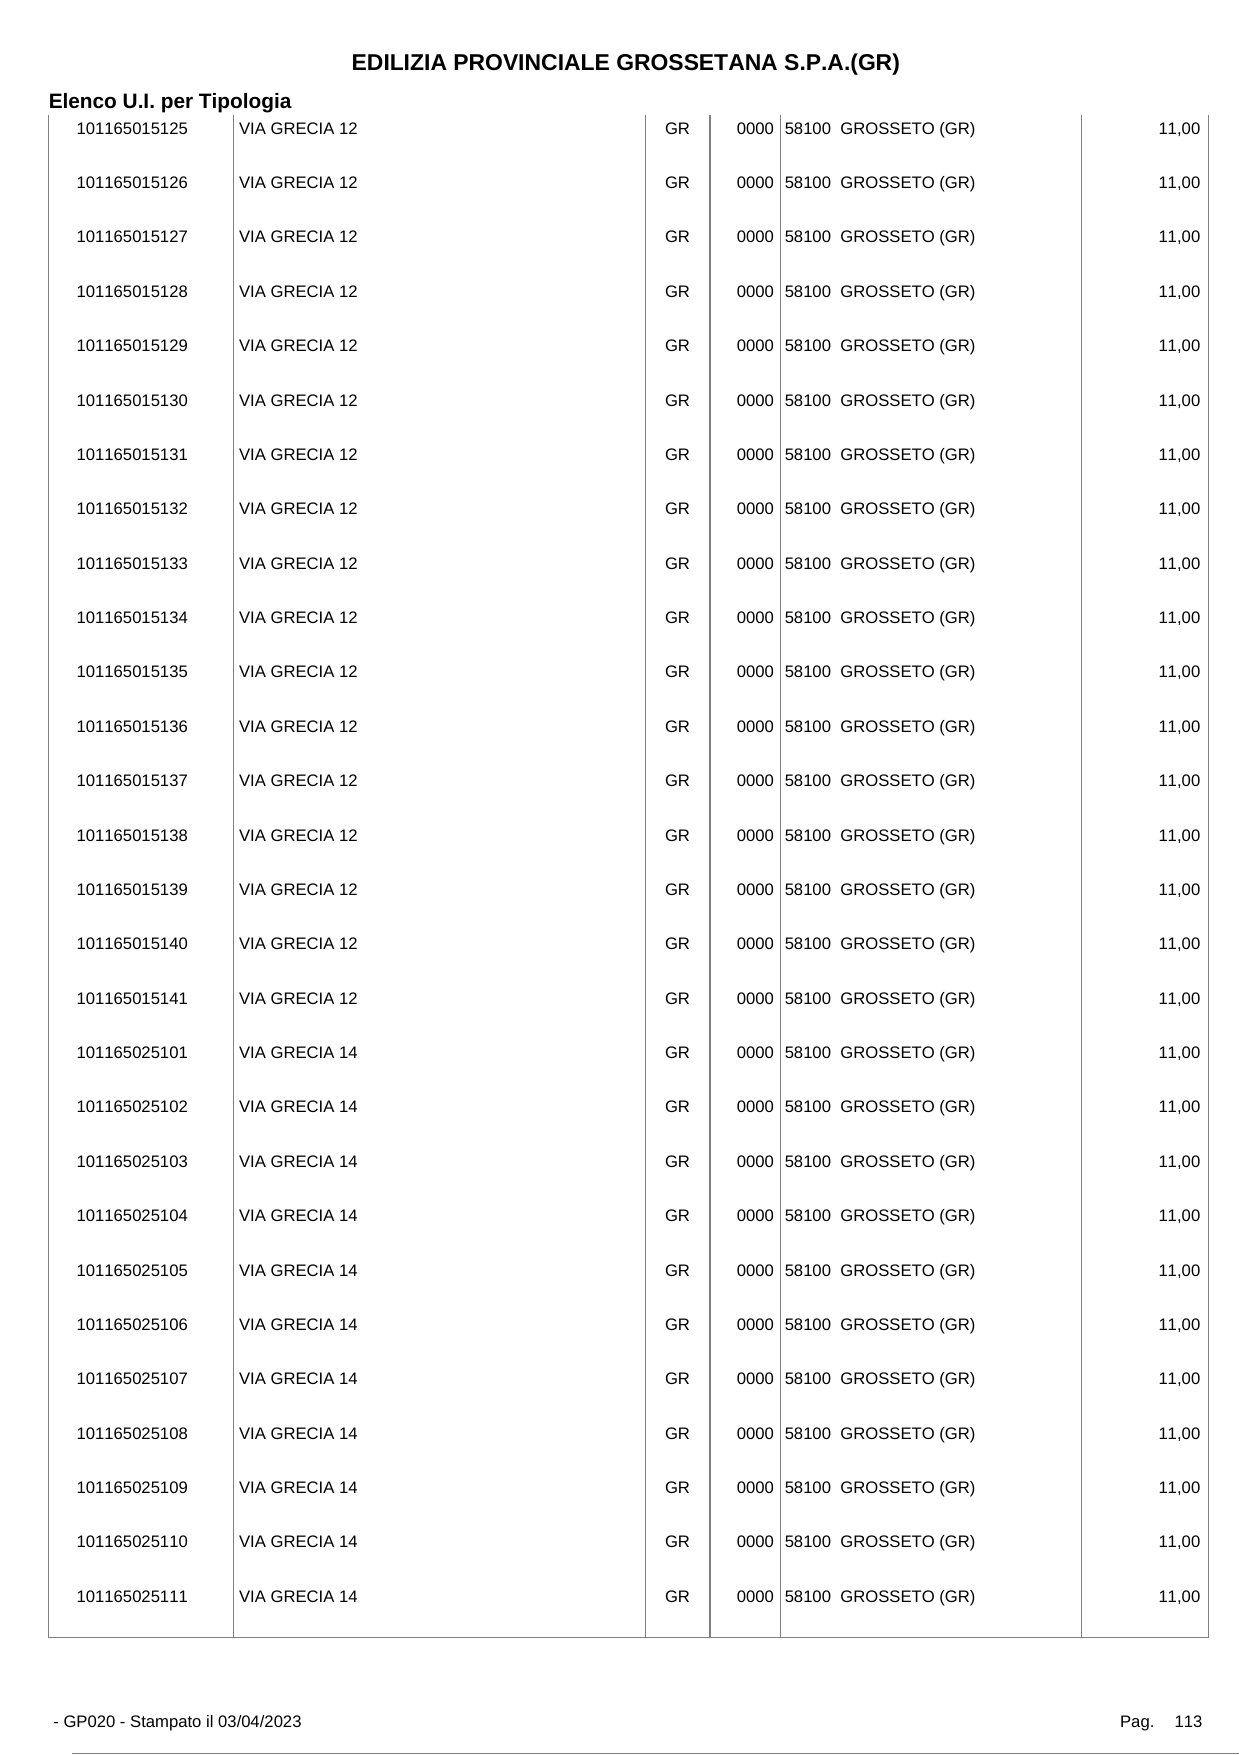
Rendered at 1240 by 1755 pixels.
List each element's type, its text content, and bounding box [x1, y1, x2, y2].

table_cell [589, 876, 645, 930]
table_cell GR [646, 495, 709, 549]
table_cell GR [646, 1528, 709, 1583]
table_cell 11,00 [1082, 1148, 1208, 1202]
table_cell 58100 GROSSETO (GR) [781, 1474, 1081, 1528]
table_cell 101165015138 [49, 821, 233, 876]
table_cell GR [646, 332, 709, 386]
table_cell VIA GRECIA 14 [234, 1202, 588, 1256]
table_cell [589, 1202, 645, 1256]
table_cell VIA GRECIA 12 [234, 550, 588, 604]
table_cell 58100 GROSSETO (GR) [781, 1202, 1081, 1256]
table_cell 58100 GROSSETO (GR) [781, 1148, 1081, 1202]
table_cell 58100 GROSSETO (GR) [781, 278, 1081, 332]
table_cell 58100 GROSSETO (GR) [781, 930, 1081, 984]
table_cell 101165015141 [49, 985, 233, 1039]
table_cell [589, 1256, 645, 1311]
table_cell 11,00 [1082, 1365, 1208, 1419]
table_cell [589, 1365, 645, 1419]
table_cell 58100 GROSSETO (GR) [781, 1528, 1081, 1583]
table_cell 11,00 [1082, 658, 1208, 713]
table_cell VIA GRECIA 14 [234, 1256, 588, 1311]
table_cell [589, 278, 645, 332]
table_cell [589, 1093, 645, 1148]
table_cell [589, 1039, 645, 1093]
table_cell 58100 GROSSETO (GR) [781, 495, 1081, 549]
table_cell GR [646, 1148, 709, 1202]
table_cell 0000 [711, 1039, 780, 1093]
table_cell GR [646, 1365, 709, 1419]
table_cell GR [646, 1474, 709, 1528]
table_cell 101165015130 [49, 386, 233, 441]
table_cell 101165025110 [49, 1528, 233, 1583]
table_cell 11,00 [1082, 1039, 1208, 1093]
table_cell VIA GRECIA 12 [234, 278, 588, 332]
table_cell VIA GRECIA 14 [234, 1474, 588, 1528]
table_cell 11,00 [1082, 713, 1208, 767]
table_cell 11,00 [1082, 1256, 1208, 1311]
table_cell 101165015136 [49, 713, 233, 767]
table_cell 58100 GROSSETO (GR) [781, 1420, 1081, 1474]
table_cell 58100 GROSSETO (GR) [781, 550, 1081, 604]
table_cell VIA GRECIA 12 [234, 713, 588, 767]
table_cell [589, 985, 645, 1039]
table_cell 0000 [711, 550, 780, 604]
table_cell VIA GRECIA 12 [234, 332, 588, 386]
table_cell VIA GRECIA 12 [234, 876, 588, 930]
table_cell VIA GRECIA 12 [234, 930, 588, 984]
table_cell 11,00 [1082, 604, 1208, 658]
table_cell GR [646, 1039, 709, 1093]
table_cell GR [646, 1311, 709, 1365]
table_cell GR [646, 767, 709, 821]
table_cell GR [646, 386, 709, 441]
table_cell 58100 GROSSETO (GR) [781, 985, 1081, 1039]
table_cell VIA GRECIA 12 [234, 821, 588, 876]
table_cell 101165015135 [49, 658, 233, 713]
table_cell GR [646, 604, 709, 658]
table_cell VIA GRECIA 12 [234, 115, 588, 169]
table_cell 0000 [711, 495, 780, 549]
table_cell GR [646, 1420, 709, 1474]
table_cell [589, 550, 645, 604]
table_cell [589, 223, 645, 278]
table_cell 0000 [711, 985, 780, 1039]
table_cell 58100 GROSSETO (GR) [781, 441, 1081, 495]
table_cell 101165015137 [49, 767, 233, 821]
table_cell 0000 [711, 1420, 780, 1474]
table_cell [589, 441, 645, 495]
table_cell VIA GRECIA 14 [234, 1528, 588, 1583]
table_cell 0000 [711, 1311, 780, 1365]
table_cell VIA GRECIA 14 [234, 1039, 588, 1093]
table_cell 0000 [711, 169, 780, 223]
table_cell 0000 [711, 386, 780, 441]
table_cell 11,00 [1082, 1583, 1208, 1637]
table_cell GR [646, 115, 709, 169]
table_cell 58100 GROSSETO (GR) [781, 1365, 1081, 1419]
table_cell [589, 1583, 645, 1637]
table_cell VIA GRECIA 12 [234, 441, 588, 495]
table_cell 101165015129 [49, 332, 233, 386]
table_cell 0000 [711, 1148, 780, 1202]
table_cell 58100 GROSSETO (GR) [781, 767, 1081, 821]
table_cell GR [646, 550, 709, 604]
table_cell 101165015139 [49, 876, 233, 930]
table_cell [589, 658, 645, 713]
table_cell GR [646, 1583, 709, 1637]
table_cell 101165015127 [49, 223, 233, 278]
table_cell 101165025104 [49, 1202, 233, 1256]
table_cell 58100 GROSSETO (GR) [781, 223, 1081, 278]
table_cell 0000 [711, 278, 780, 332]
table_cell GR [646, 713, 709, 767]
table_cell 101165025102 [49, 1093, 233, 1148]
table_cell 0000 [711, 1256, 780, 1311]
table_cell VIA GRECIA 12 [234, 604, 588, 658]
table_cell [589, 713, 645, 767]
table_cell VIA GRECIA 12 [234, 169, 588, 223]
table_cell 58100 GROSSETO (GR) [781, 658, 1081, 713]
table_cell [589, 1528, 645, 1583]
table_cell [589, 1311, 645, 1365]
table_cell 101165025106 [49, 1311, 233, 1365]
table_cell GR [646, 441, 709, 495]
table_cell 11,00 [1082, 985, 1208, 1039]
table_cell 11,00 [1082, 115, 1208, 169]
table_cell GR [646, 278, 709, 332]
table_cell 0000 [711, 1474, 780, 1528]
table_cell 101165015133 [49, 550, 233, 604]
table_cell 0000 [711, 1093, 780, 1148]
table_cell 11,00 [1082, 223, 1208, 278]
table_cell [589, 604, 645, 658]
table_cell 11,00 [1082, 821, 1208, 876]
table_cell 0000 [711, 1365, 780, 1419]
table_cell [589, 386, 645, 441]
table_cell 11,00 [1082, 169, 1208, 223]
table_cell 0000 [711, 223, 780, 278]
table_cell 101165025101 [49, 1039, 233, 1093]
table_cell 101165025109 [49, 1474, 233, 1528]
table_cell 58100 GROSSETO (GR) [781, 115, 1081, 169]
table_cell 58100 GROSSETO (GR) [781, 876, 1081, 930]
table_cell 11,00 [1082, 930, 1208, 984]
table_cell [589, 115, 645, 169]
table_cell 101165025105 [49, 1256, 233, 1311]
table_cell [589, 1474, 645, 1528]
table_cell VIA GRECIA 14 [234, 1093, 588, 1148]
table_cell [589, 767, 645, 821]
table_cell 101165015125 [49, 115, 233, 169]
table_cell VIA GRECIA 14 [234, 1420, 588, 1474]
table_cell 0000 [711, 604, 780, 658]
table_cell GR [646, 1256, 709, 1311]
table_cell GR [646, 658, 709, 713]
table_cell 58100 GROSSETO (GR) [781, 604, 1081, 658]
table_cell 11,00 [1082, 1311, 1208, 1365]
table_cell 11,00 [1082, 1528, 1208, 1583]
table_cell GR [646, 930, 709, 984]
table_cell [589, 332, 645, 386]
table_cell VIA GRECIA 12 [234, 386, 588, 441]
table_cell VIA GRECIA 14 [234, 1583, 588, 1637]
table_cell 0000 [711, 332, 780, 386]
table_cell GR [646, 821, 709, 876]
table_cell GR [646, 1093, 709, 1148]
table_cell 11,00 [1082, 1420, 1208, 1474]
table_cell 11,00 [1082, 876, 1208, 930]
table_cell 58100 GROSSETO (GR) [781, 332, 1081, 386]
table_cell 58100 GROSSETO (GR) [781, 169, 1081, 223]
table_cell 11,00 [1082, 767, 1208, 821]
table_cell 58100 GROSSETO (GR) [781, 1583, 1081, 1637]
table_cell 11,00 [1082, 332, 1208, 386]
table_cell 101165015134 [49, 604, 233, 658]
table_cell 101165015140 [49, 930, 233, 984]
table_cell 11,00 [1082, 386, 1208, 441]
table_cell VIA GRECIA 14 [234, 1148, 588, 1202]
table_cell 0000 [711, 767, 780, 821]
table_cell 11,00 [1082, 441, 1208, 495]
table_cell [589, 1420, 645, 1474]
table_cell VIA GRECIA 12 [234, 767, 588, 821]
table_cell 11,00 [1082, 495, 1208, 549]
table_cell VIA GRECIA 12 [234, 495, 588, 549]
table_cell [589, 821, 645, 876]
table_cell 0000 [711, 658, 780, 713]
table_cell 0000 [711, 930, 780, 984]
table_cell 11,00 [1082, 550, 1208, 604]
table_cell 101165025111 [49, 1583, 233, 1637]
table_cell 58100 GROSSETO (GR) [781, 1093, 1081, 1148]
table_cell VIA GRECIA 12 [234, 658, 588, 713]
table_cell GR [646, 985, 709, 1039]
table_cell VIA GRECIA 14 [234, 1311, 588, 1365]
table_cell 58100 GROSSETO (GR) [781, 1256, 1081, 1311]
table_cell GR [646, 223, 709, 278]
table_cell 101165015131 [49, 441, 233, 495]
table_cell 0000 [711, 115, 780, 169]
table_cell 58100 GROSSETO (GR) [781, 386, 1081, 441]
table_cell [589, 495, 645, 549]
table_cell 0000 [711, 713, 780, 767]
table_cell [589, 930, 645, 984]
table_cell GR [646, 1202, 709, 1256]
table_cell 0000 [711, 1202, 780, 1256]
table_cell 101165025108 [49, 1420, 233, 1474]
table_cell 58100 GROSSETO (GR) [781, 1039, 1081, 1093]
table_cell 58100 GROSSETO (GR) [781, 713, 1081, 767]
table_cell 101165025103 [49, 1148, 233, 1202]
table_cell 101165015132 [49, 495, 233, 549]
table_cell 11,00 [1082, 278, 1208, 332]
table_cell 58100 GROSSETO (GR) [781, 821, 1081, 876]
table_cell GR [646, 876, 709, 930]
table_cell 11,00 [1082, 1093, 1208, 1148]
table_cell VIA GRECIA 12 [234, 223, 588, 278]
table_cell 0000 [711, 1528, 780, 1583]
table_cell VIA GRECIA 14 [234, 1365, 588, 1419]
table_cell 58100 GROSSETO (GR) [781, 1311, 1081, 1365]
table_cell 101165015126 [49, 169, 233, 223]
table_cell 0000 [711, 821, 780, 876]
table_cell [589, 1148, 645, 1202]
table_cell 0000 [711, 1583, 780, 1637]
table_cell 101165015128 [49, 278, 233, 332]
table_cell 11,00 [1082, 1474, 1208, 1528]
table_cell GR [646, 169, 709, 223]
table_cell [589, 169, 645, 223]
table_cell 11,00 [1082, 1202, 1208, 1256]
table_cell VIA GRECIA 12 [234, 985, 588, 1039]
table_cell 101165025107 [49, 1365, 233, 1419]
table_cell 0000 [711, 876, 780, 930]
table_cell 0000 [711, 441, 780, 495]
